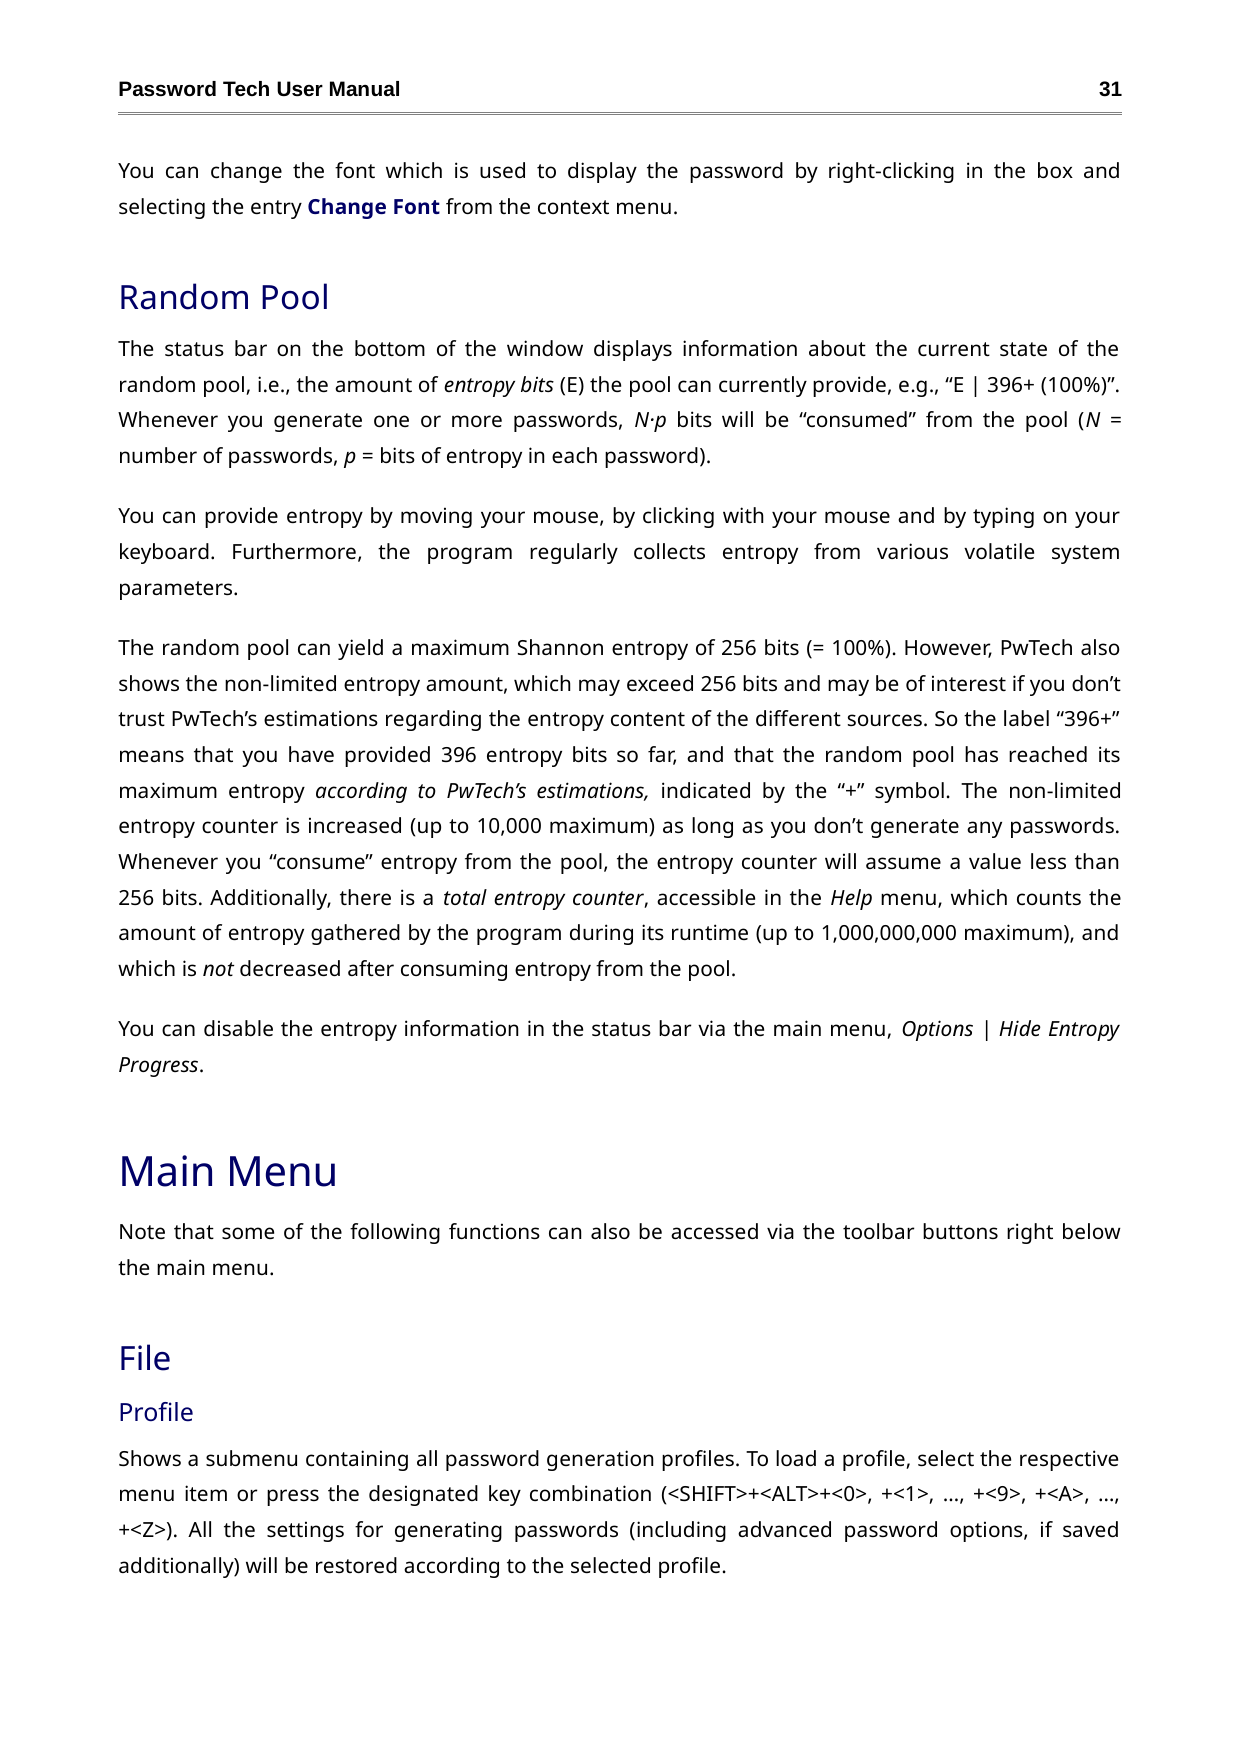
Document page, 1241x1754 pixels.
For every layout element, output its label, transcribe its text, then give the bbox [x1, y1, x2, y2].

subtitle Main Menu [118, 1141, 1122, 1198]
subtitle Random Pool [118, 273, 1122, 319]
subtitle Profile [118, 1395, 1122, 1429]
text Note that some of the following functions can also be accessed via the toolbar buttons right below the main menu. [118, 1217, 1122, 1281]
text You can change the font which is used to display the password by right-clicking in the box and selecting the entry Change Font from the context menu. [118, 156, 1122, 220]
text Shows a submenu containing all password generation profiles. To load a profile, select the respective menu item or press the designated key combination (<SHIFT>+<ALT>+<0>, +<1>, …, +<9>, +<A>, …, +<Z>). All the settings for generating passwords (including advanced password options, if saved additionally) will be restored according to the selected profile. [118, 1444, 1122, 1579]
text The random pool can yield a maximum Shannon entropy of 256 bits (= 100%). However, PwTech also shows the non-limited entropy amount, which may exceed 256 bits and may be of interest if you don’t trust PwTech’s estimations regarding the entropy content of the different sources. So the label “396+” means that you have provided 396 entropy bits so far, and that the random pool has reached its maximum entropy according to PwTech’s estimations, indicated by the “+” symbol. The non-limited entropy counter is increased (up to 10,000 maximum) as long as you don’t generate any passwords. Whenever you “consume” entropy from the pool, the entropy counter will assume a value less than 256 bits. Additionally, there is a total entropy counter, accessible in the Help menu, which counts the amount of entropy gathered by the program during its runtime (up to 1,000,000,000 maximum), and which is not decreased after consuming entropy from the pool. [118, 633, 1122, 982]
text You can disable the entropy information in the status bar via the main menu, Options | Hide Entropy Progress. [118, 1014, 1122, 1078]
subtitle File [118, 1334, 1122, 1380]
text The status bar on the bottom of the window displays information about the current state of the random pool, i.e., the amount of entropy bits (E) the pool can currently provide, e.g., “E | 396+ (100%)”. Whenever you generate one or more passwords, N·p bits will be “consumed” from the pool (N = number of passwords, p = bits of entropy in each password). [118, 334, 1122, 469]
text You can provide entropy by moving your mouse, by clicking with your mouse and by typing on your keyboard. Furthermore, the program regularly collects entropy from various volatile system parameters. [118, 501, 1122, 601]
